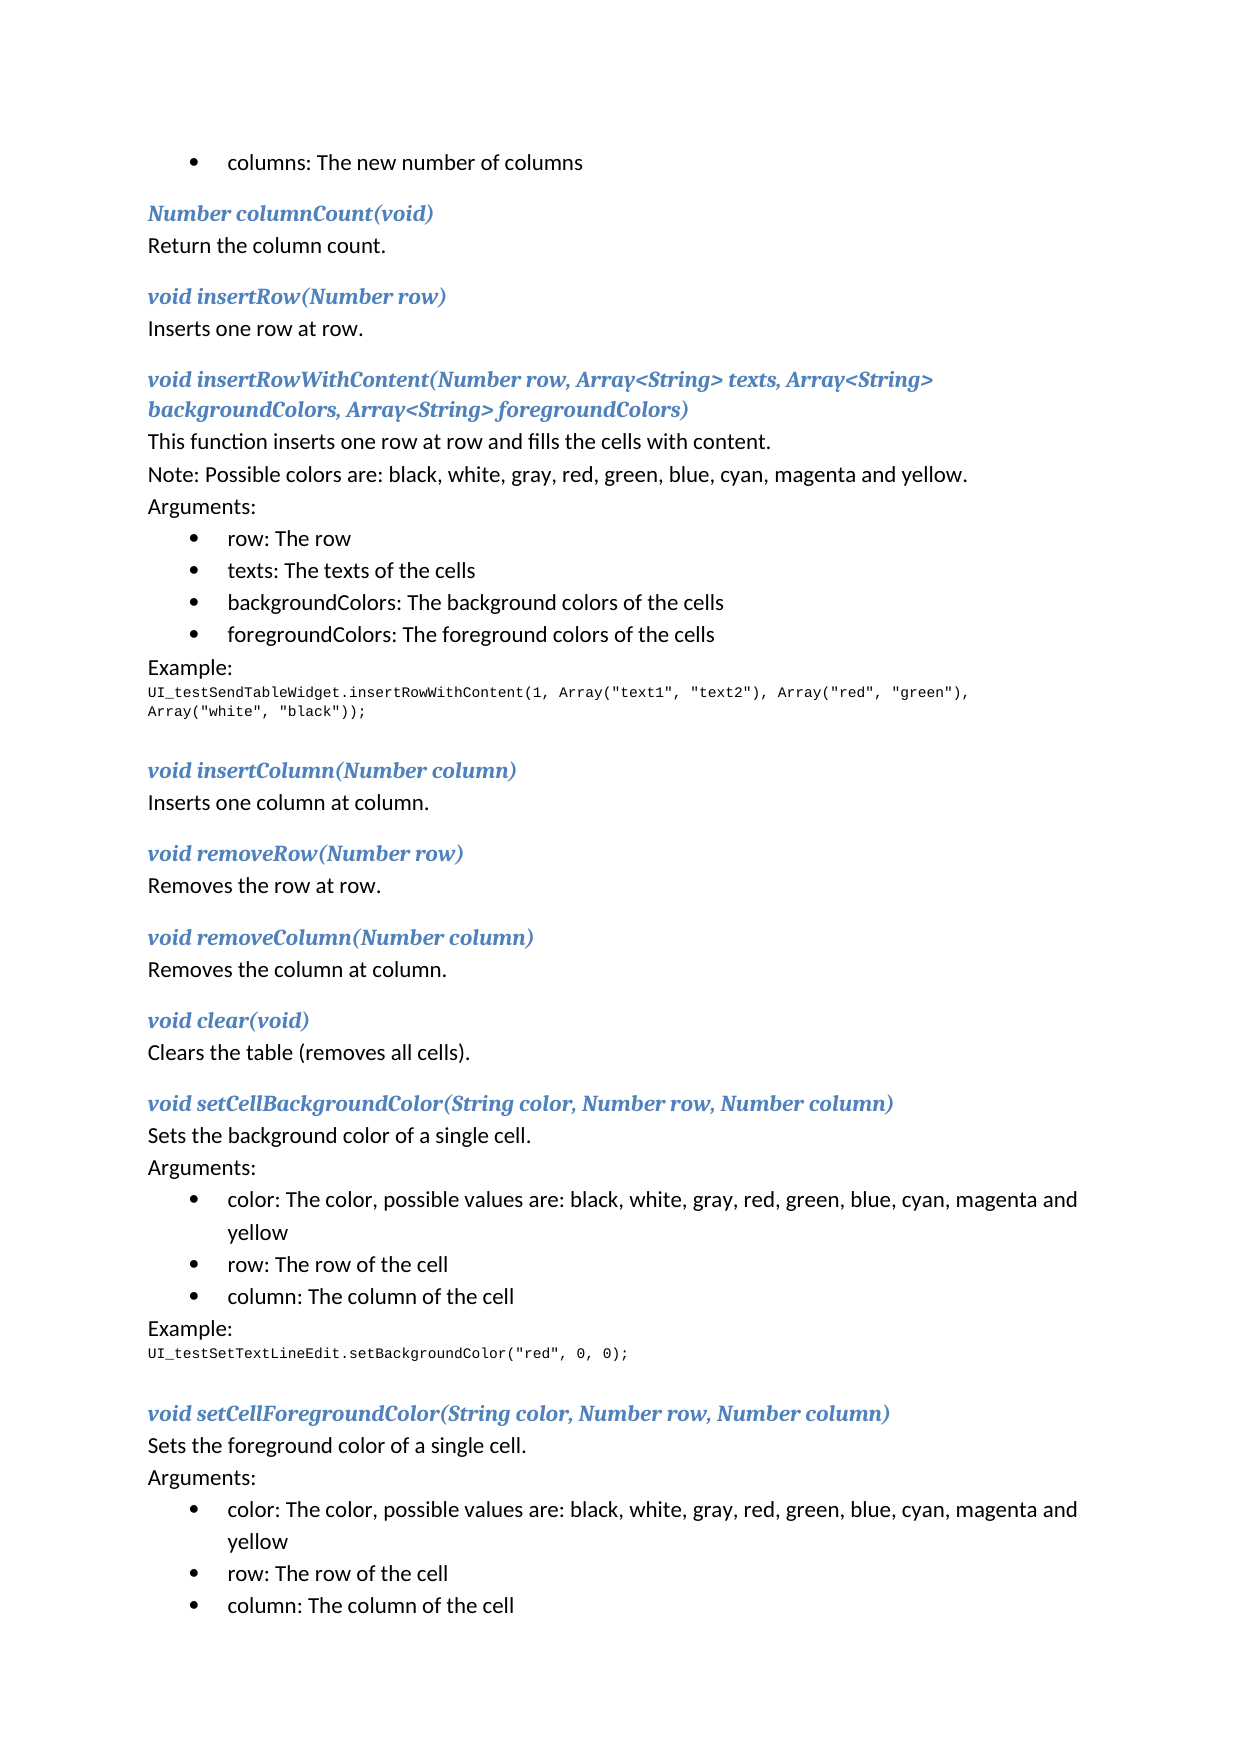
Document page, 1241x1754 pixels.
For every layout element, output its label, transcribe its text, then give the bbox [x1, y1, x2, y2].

text Inserts one row at row. [148, 314, 1093, 342]
subtitle Number columnCount(void) [148, 201, 1093, 227]
subtitle void clear(void) [148, 1008, 1093, 1034]
list columns: The new number of columns [190, 148, 1093, 176]
list backgroundColors: The background colors of the cells [190, 588, 1093, 616]
subtitle void insertRow(Number row) [148, 284, 1093, 310]
list color: The color, possible values are: black, white, gray, red, green, blue, cyan, magenta and yellow [190, 1495, 1093, 1555]
text Removes the row at row. [148, 871, 1093, 899]
list texts: The texts of the cells [190, 556, 1093, 584]
list row: The row of the cell [190, 1559, 1093, 1587]
text Arguments: [148, 492, 1093, 520]
text Sets the background color of a single cell. [148, 1121, 1093, 1149]
list column: The column of the cell [190, 1592, 1093, 1620]
text This function inserts one row at row and fills the cells with content. [148, 427, 1093, 456]
text UI_testSendTableWidget.insertRowWithContent(1, Array("text1", "text2"), Array("red", "green"), Array("white", "black")); [148, 685, 1093, 721]
subtitle void insertColumn(Number column) [148, 758, 1093, 784]
text UI_testSetTextLineEdit.setBackgroundColor("red", 0, 0); [148, 1346, 1093, 1363]
list row: The row [190, 524, 1093, 552]
text Clears the table (removes all cells). [148, 1038, 1093, 1066]
text Note: Possible colors are: black, white, gray, red, green, blue, cyan, magenta and yellow. [148, 460, 1093, 488]
text Example: [148, 1314, 1093, 1342]
list color: The color, possible values are: black, white, gray, red, green, blue, cyan, magenta and yellow [190, 1186, 1093, 1246]
text Arguments: [148, 1463, 1093, 1491]
list column: The column of the cell [190, 1282, 1093, 1310]
list row: The row of the cell [190, 1250, 1093, 1278]
subtitle void removeColumn(Number column) [148, 924, 1093, 951]
subtitle void setCellBackgroundColor(String color, Number row, Number column) [148, 1091, 1093, 1117]
text Example: [148, 653, 1093, 681]
subtitle void setCellForegroundColor(String color, Number row, Number column) [148, 1401, 1093, 1427]
text Return the column count. [148, 231, 1093, 259]
text Sets the foreground color of a single cell. [148, 1431, 1093, 1459]
subtitle void insertRowWithContent(Number row, Array<String> texts, Array<String> backgroundColors, Array<String> foregroundColors) [148, 367, 1093, 424]
subtitle void removeRow(Number row) [148, 841, 1093, 868]
text Removes the column at column. [148, 955, 1093, 983]
text Inserts one column at column. [148, 788, 1093, 816]
list foregroundColors: The foreground colors of the cells [190, 621, 1093, 649]
text Arguments: [148, 1153, 1093, 1181]
